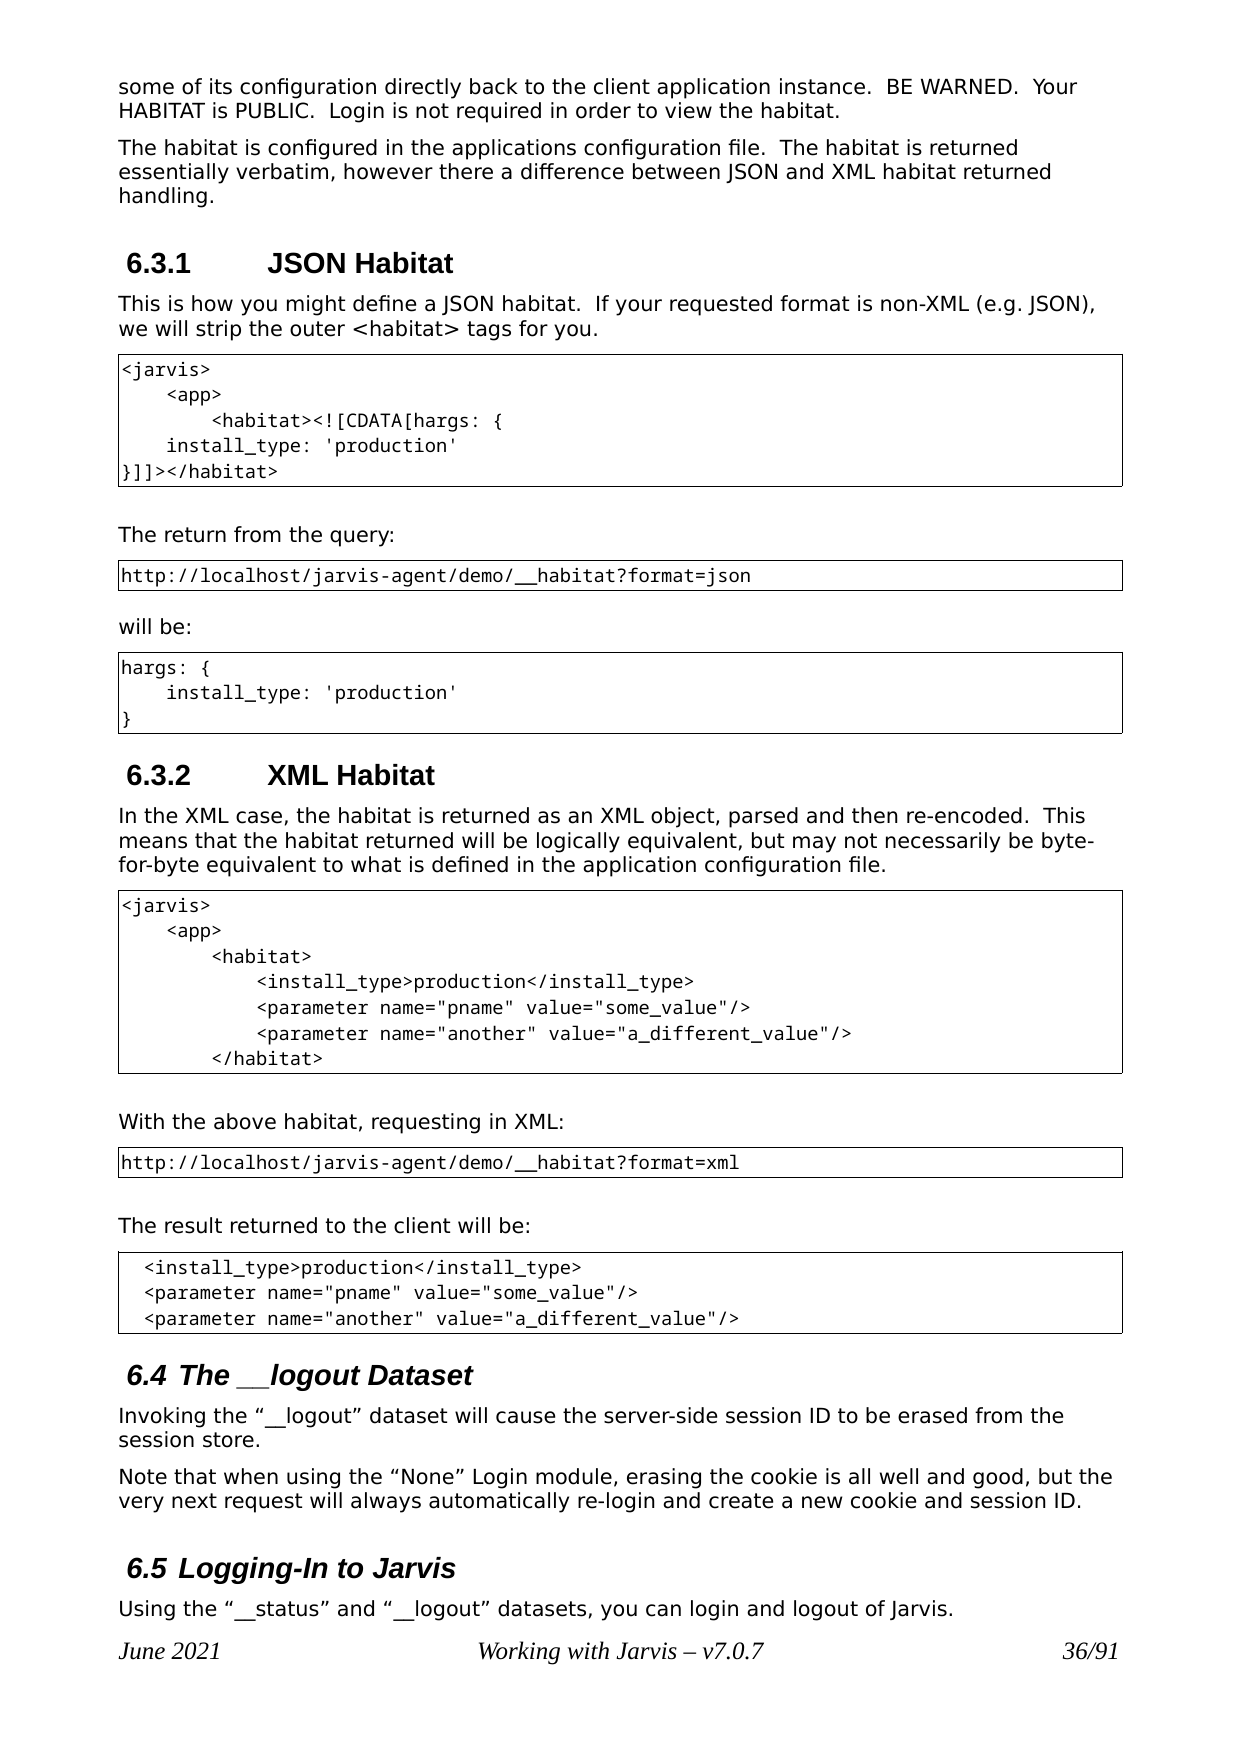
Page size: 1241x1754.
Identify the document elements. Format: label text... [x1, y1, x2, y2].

text <habitat> [119, 941, 1122, 966]
text In the XML case, the habitat is returned as an XML object, parsed and then re-encoded. This means that the habitat returned will be logically equivalent, but may not necessarily be byte-for-byte equivalent to what is defined in the application configuration file. [118, 804, 1122, 877]
text <app> [119, 915, 1122, 941]
text Invoking the “__logout” dataset will cause the server-side session ID to be erased from the session store. [118, 1404, 1122, 1453]
text http://localhost/jarvis-agent/demo/__habitat?format=json [119, 561, 1122, 590]
text will be: [118, 615, 1122, 639]
text install_type: 'production' [119, 430, 1122, 456]
text <jarvis> [119, 355, 1122, 379]
text http://localhost/jarvis-agent/demo/__habitat?format=xml [119, 1148, 1122, 1177]
subtitle Logging-In to Jarvis [118, 1551, 1122, 1585]
text <install_type>production</install_type> [119, 966, 1122, 992]
text <install_type>production</install_type> [119, 1253, 1122, 1277]
text The result returned to the client will be: [118, 1214, 1122, 1239]
text <parameter name="pname" value="some_value"/> [119, 1277, 1122, 1302]
text install_type: 'production' [119, 677, 1122, 703]
text }]]></habitat> [119, 456, 1122, 486]
text <parameter name="pname" value="some_value"/> [119, 992, 1122, 1017]
text <parameter name="another" value="a_different_value"/> [119, 1302, 1122, 1333]
text <parameter name="another" value="a_different_value"/> [119, 1017, 1122, 1043]
text This is how you might define a JSON habitat. If your requested format is non-XML (e.g. JSON), we will strip the outer <habitat> tags for you. [118, 292, 1122, 341]
text some of its configuration directly back to the client application instance. BE WARNED. Your HABITAT is PUBLIC. Login is not required in order to view the habitat. [118, 75, 1122, 123]
text Note that when using the “None” Login module, erasing the cookie is all well and good, but the very next request will always automatically re-login and create a new cookie and session ID. [118, 1465, 1122, 1514]
text With the above habitat, requesting in XML: [118, 1110, 1122, 1134]
text Using the “__status” and “__logout” datasets, you can login and logout of Jarvis. [118, 1597, 1122, 1622]
text The habitat is configured in the applications configuration file. The habitat is returned essentially verbatim, however there a difference between JSON and XML habitat returned handling. [118, 136, 1122, 209]
text <app> [119, 379, 1122, 404]
text </habitat> [119, 1043, 1122, 1073]
text <habitat><![CDATA[hargs: { [119, 404, 1122, 430]
text hargs: { [119, 653, 1122, 677]
text <jarvis> [119, 891, 1122, 915]
text } [119, 703, 1122, 733]
text The return from the query: [118, 523, 1122, 547]
subtitle The __logout Dataset [118, 1358, 1122, 1392]
subtitle JSON Habitat [118, 246, 1122, 280]
subtitle XML Habitat [118, 758, 1122, 792]
